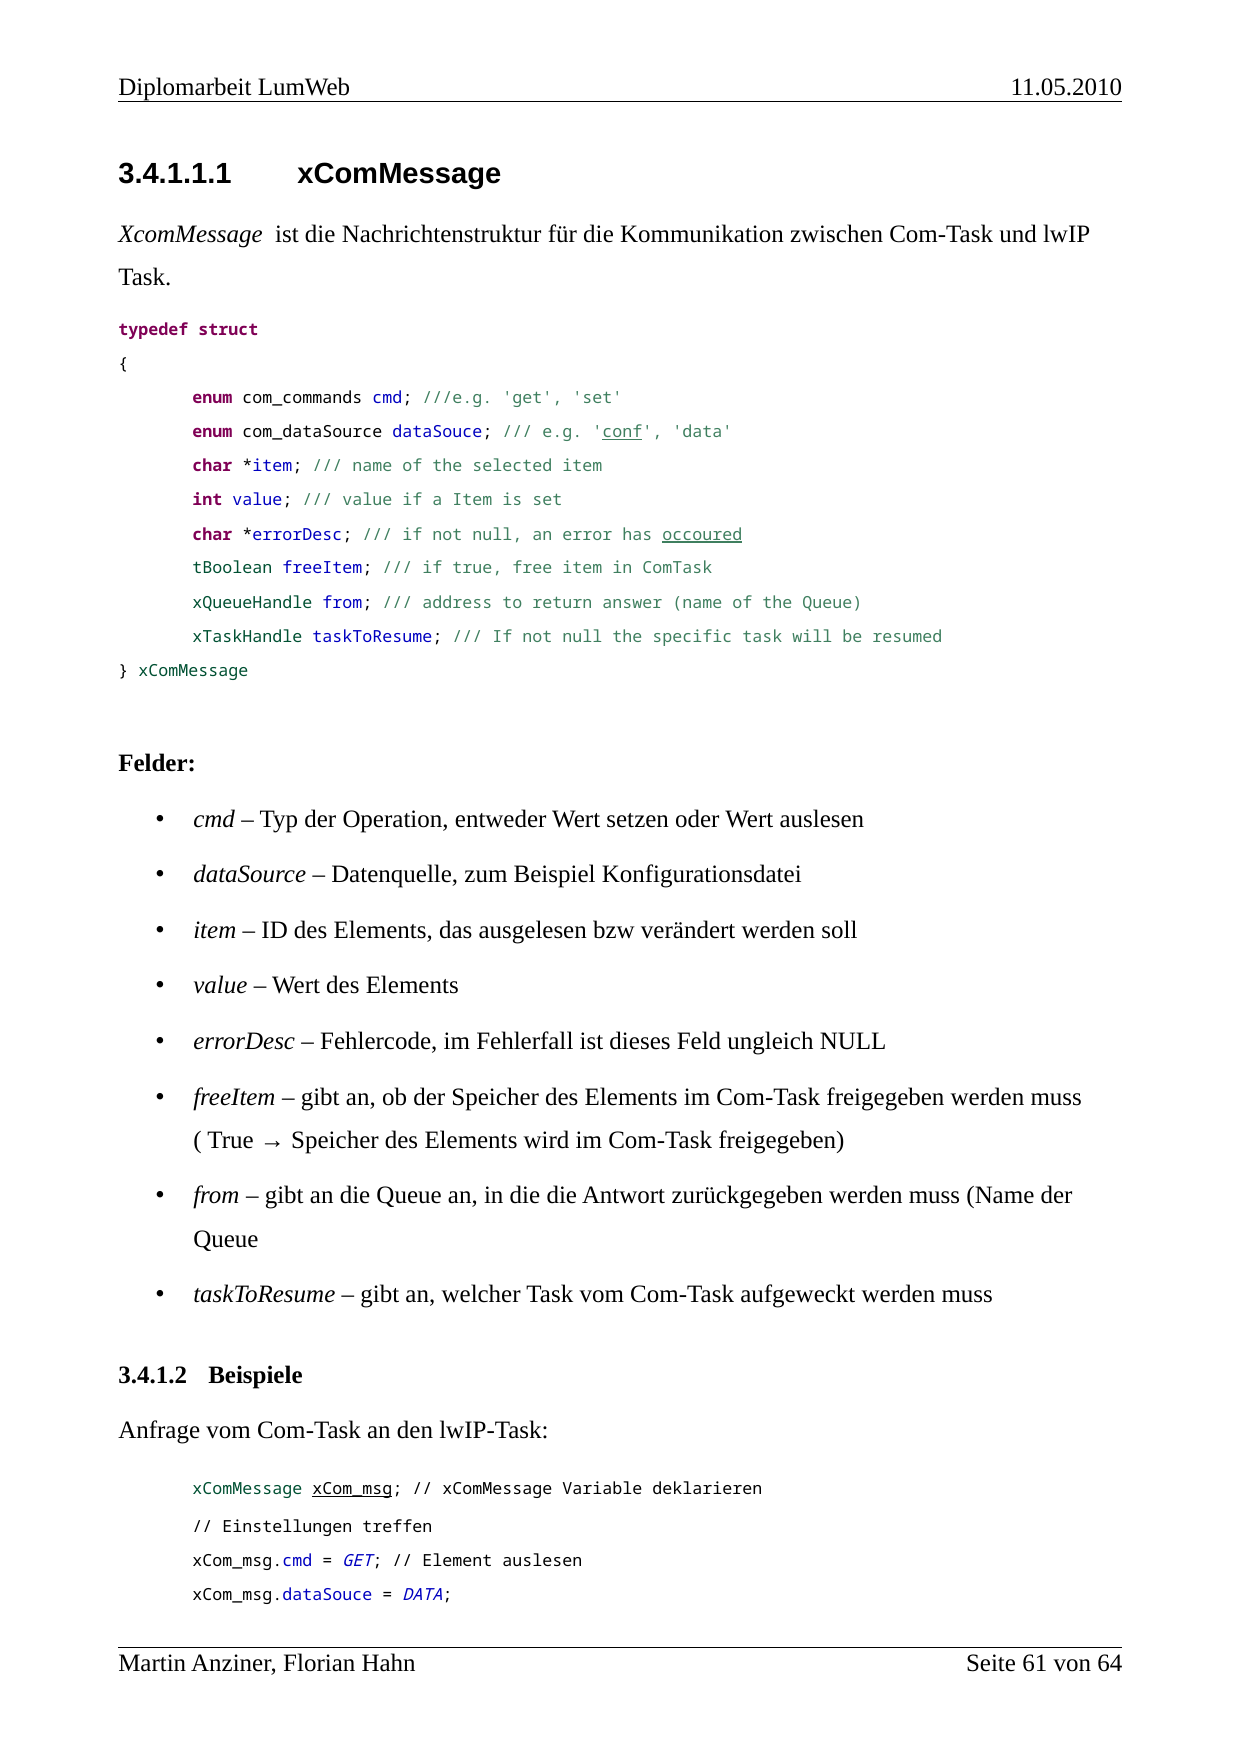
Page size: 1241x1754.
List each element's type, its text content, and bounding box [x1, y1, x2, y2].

text XcomMessage ist die Nachrichtenstruktur für die Kommunikation zwischen Com-Task und lwIP Task. [118, 219, 1122, 291]
text tBoolean freeItem; /// if true, free item in ComTask [118, 556, 1122, 579]
text enum com_dataSource dataSouce; /// e.g. 'conf', 'data' [118, 420, 1122, 443]
list dataSource – Datenquelle, zum Beispiel Konfigurationsdatei [156, 859, 1122, 888]
list taskToResume – gibt an, welcher Task vom Com-Task aufgeweckt werden muss [156, 1279, 1122, 1308]
text xTaskHandle taskToResume; /// If not null the specific task will be resumed [118, 624, 1122, 647]
text int value; /// value if a Item is set [118, 488, 1122, 511]
text char *item; /// name of the selected item [118, 454, 1122, 477]
list errorDesc – Fehlercode, im Fehlerfall ist dieses Feld ungleich NULL [156, 1026, 1122, 1055]
subtitle xComMessage [118, 156, 1122, 190]
text enum com_commands cmd; ///e.g. 'get', 'set' [118, 386, 1122, 408]
list from – gibt an die Queue an, in die die Antwort zurückgegeben werden muss (Name der Queue [156, 1181, 1122, 1252]
text } xComMessage [118, 658, 1122, 681]
text xQueueHandle from; /// address to return answer (name of the Queue) [118, 590, 1122, 613]
text xCom_msg.dataSouce = DATA; [118, 1582, 1122, 1605]
text // Einstellungen treffen [118, 1514, 1122, 1537]
text xCom_msg.cmd = GET; // Element auslesen [118, 1548, 1122, 1571]
text { [118, 352, 1122, 374]
text Anfrage vom Com-Task an den lwIP-Task: [118, 1416, 1122, 1444]
text xComMessage xCom_msg; // xComMessage Variable deklarieren [118, 1471, 1122, 1500]
list cmd – Typ der Operation, entweder Wert setzen oder Wert auslesen [156, 804, 1122, 832]
text Felder: [118, 748, 1122, 777]
text typedef struct [118, 318, 1122, 340]
list item – ID des Elements, das ausgelesen bzw verändert werden soll [156, 915, 1122, 944]
list freeItem – gibt an, ob der Speicher des Elements im Com-Task freigegeben werden muss ( True → Speicher des Elements wird im Com-Task freigegeben) [156, 1082, 1122, 1154]
list value – Wert des Elements [156, 971, 1122, 999]
text char *errorDesc; /// if not null, an error has occoured [118, 522, 1122, 545]
subtitle Beispiele [118, 1360, 1122, 1389]
